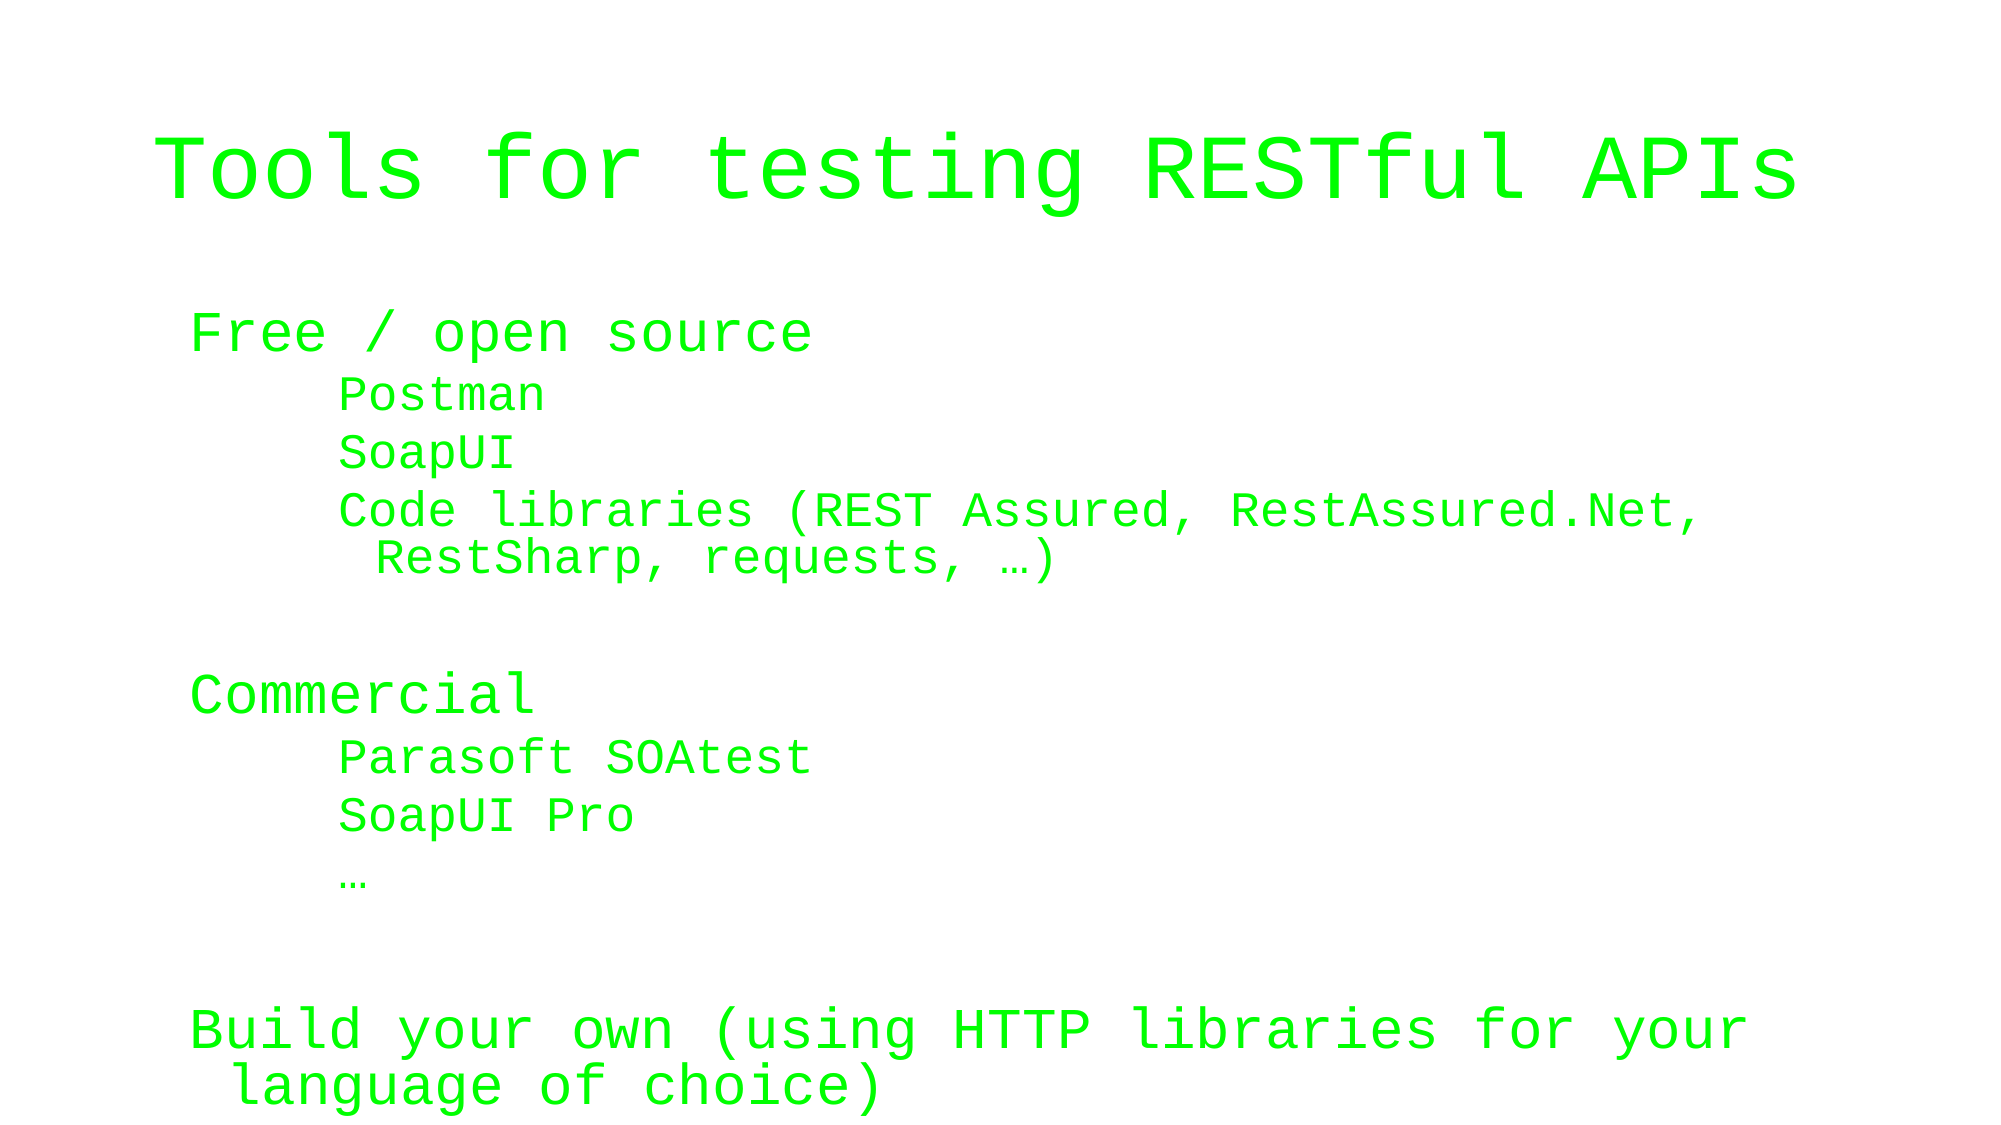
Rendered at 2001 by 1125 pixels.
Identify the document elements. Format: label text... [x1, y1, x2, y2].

title Tools for testing RESTful APIs [137, 59, 1863, 278]
list Free / open source Postman SoapUI Code libraries (REST Assured, RestAssured.Net, RestSharp, requests, …) Commercial Parasoft SOAtest SoapUI Pro … Build your own (using HTTP libraries for your language of choice) [137, 299, 1952, 1125]
